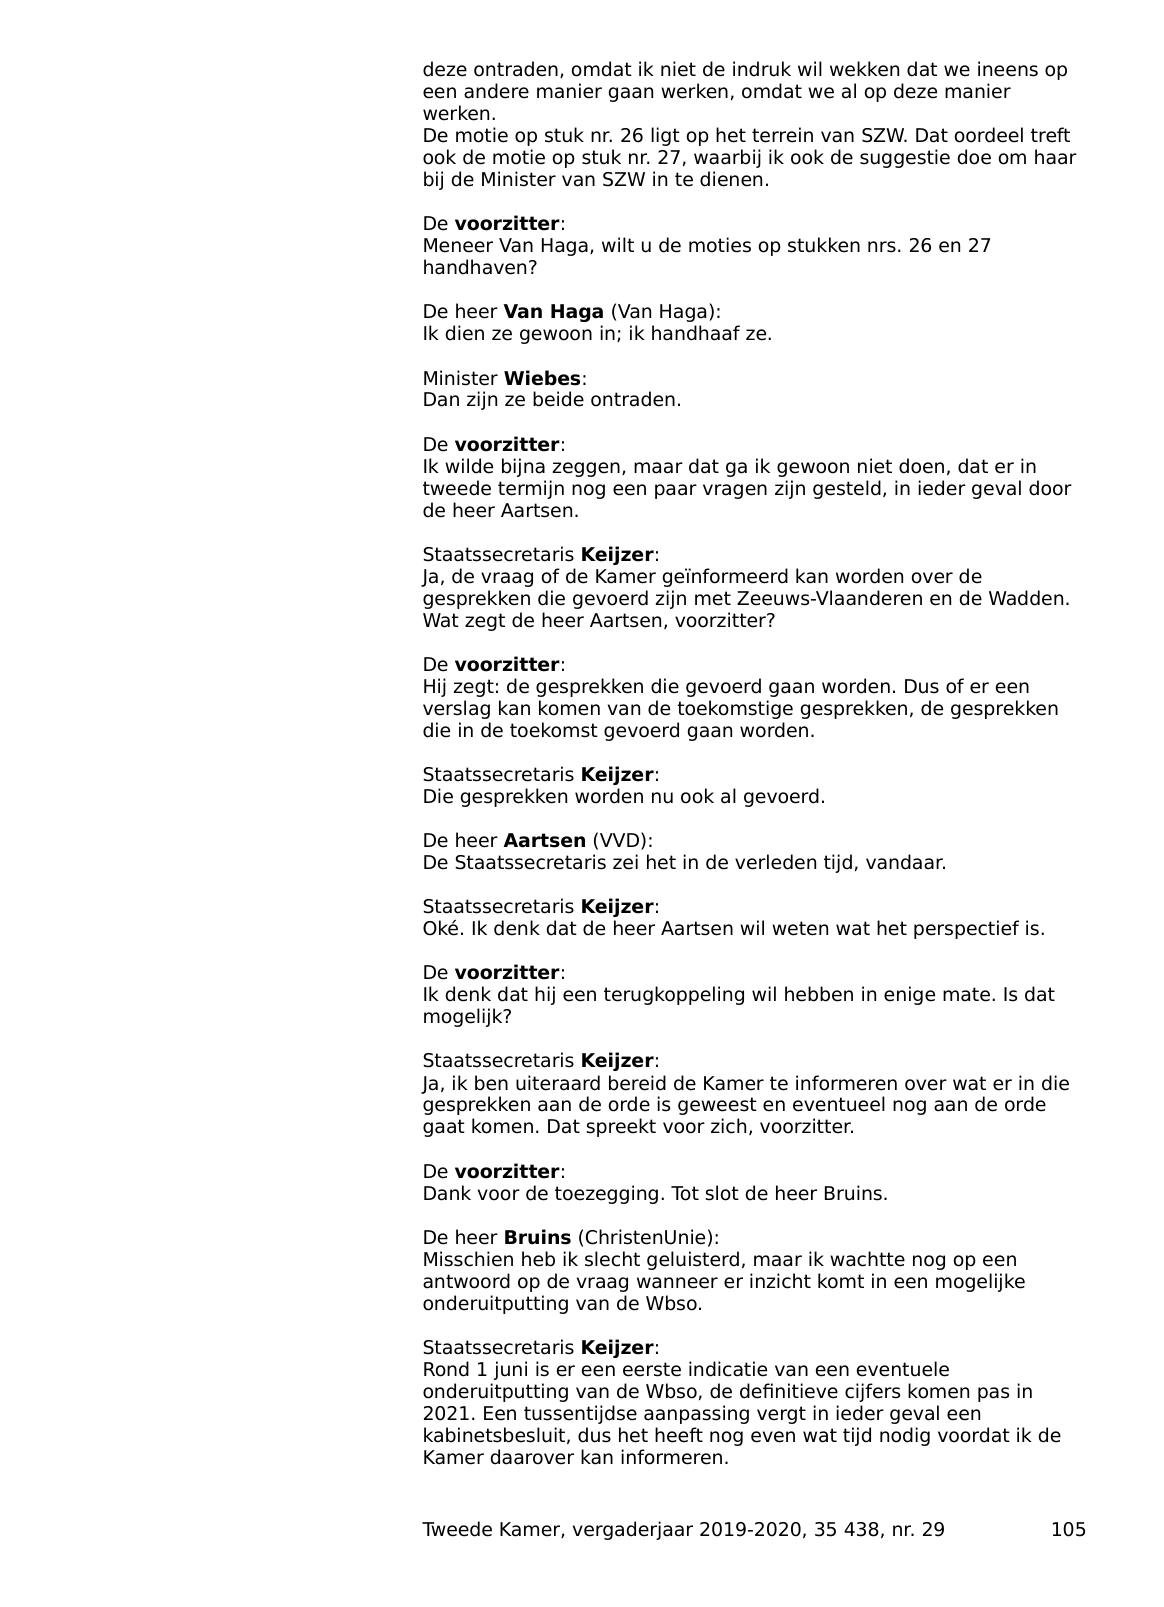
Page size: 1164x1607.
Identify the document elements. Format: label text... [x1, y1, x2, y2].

text Minister Wiebes: [422, 367, 1087, 389]
text De Staatssecretaris zei het in de verleden tijd, vandaar. [422, 852, 1087, 874]
text De voorzitter: [422, 213, 1087, 235]
text Ik denk dat hij een terugkoppeling wil hebben in enige mate. Is dat mogelijk? [422, 984, 1087, 1028]
text deze ontraden, omdat ik niet de indruk wil wekken dat we ineens op een andere manier gaan werken, omdat we al op deze manier werken. [422, 59, 1087, 125]
text De heer Van Haga (Van Haga): [422, 301, 1087, 323]
text Hij zegt: de gesprekken die gevoerd gaan worden. Dus of er een verslag kan komen van de toekomstige gesprekken, de gesprekken die in de toekomst gevoerd gaan worden. [422, 676, 1087, 742]
text Dank voor de toezegging. Tot slot de heer Bruins. [422, 1182, 1087, 1204]
text Ja, de vraag of de Kamer geïnformeerd kan worden over de gesprekken die gevoerd zijn met Zeeuws-Vlaanderen en de Wadden. [422, 566, 1087, 609]
text Wat zegt de heer Aartsen, voorzitter? [422, 609, 1087, 632]
text Ik dien ze gewoon in; ik handhaaf ze. [422, 323, 1087, 345]
text Ja, ik ben uiteraard bereid de Kamer te informeren over wat er in die gesprekken aan de orde is geweest en eventueel nog aan de orde gaat komen. Dat spreekt voor zich, voorzitter. [422, 1072, 1087, 1138]
text Meneer Van Haga, wilt u de moties op stukken nrs. 26 en 27 handhaven? [422, 235, 1087, 279]
text De heer Aartsen (VVD): [422, 830, 1087, 852]
text Die gesprekken worden nu ook al gevoerd. [422, 786, 1087, 808]
text Staatssecretaris Keijzer: [422, 764, 1087, 786]
text Misschien heb ik slecht geluisterd, maar ik wachtte nog op een antwoord op de vraag wanneer er inzicht komt in een mogelijke onderuitputting van de Wbso. [422, 1249, 1087, 1314]
text Dan zijn ze beide ontraden. [422, 389, 1087, 411]
text Staatssecretaris Keijzer: [422, 544, 1087, 566]
text De voorzitter: [422, 1161, 1087, 1182]
text De voorzitter: [422, 654, 1087, 676]
text De voorzitter: [422, 433, 1087, 456]
text De motie op stuk nr. 26 ligt op het terrein van SZW. Dat oordeel treft ook de motie op stuk nr. 27, waarbij ik ook de suggestie doe om haar bij de Minister van SZW in te dienen. [422, 125, 1087, 191]
text Staatssecretaris Keijzer: [422, 896, 1087, 918]
text Staatssecretaris Keijzer: [422, 1337, 1087, 1359]
text De voorzitter: [422, 962, 1087, 984]
text Staatssecretaris Keijzer: [422, 1050, 1087, 1072]
text Rond 1 juni is er een eerste indicatie van een eventuele onderuitputting van de Wbso, de definitieve cijfers komen pas in 2021. Een tussentijdse aanpassing vergt in ieder geval een kabinetsbesluit, dus het heeft nog even wat tijd nodig voordat ik de Kamer daarover kan informeren. [422, 1359, 1087, 1469]
text Ik wilde bijna zeggen, maar dat ga ik gewoon niet doen, dat er in tweede termijn nog een paar vragen zijn gesteld, in ieder geval door de heer Aartsen. [422, 456, 1087, 521]
text De heer Bruins (ChristenUnie): [422, 1227, 1087, 1249]
text Oké. Ik denk dat de heer Aartsen wil weten wat het perspectief is. [422, 918, 1087, 940]
